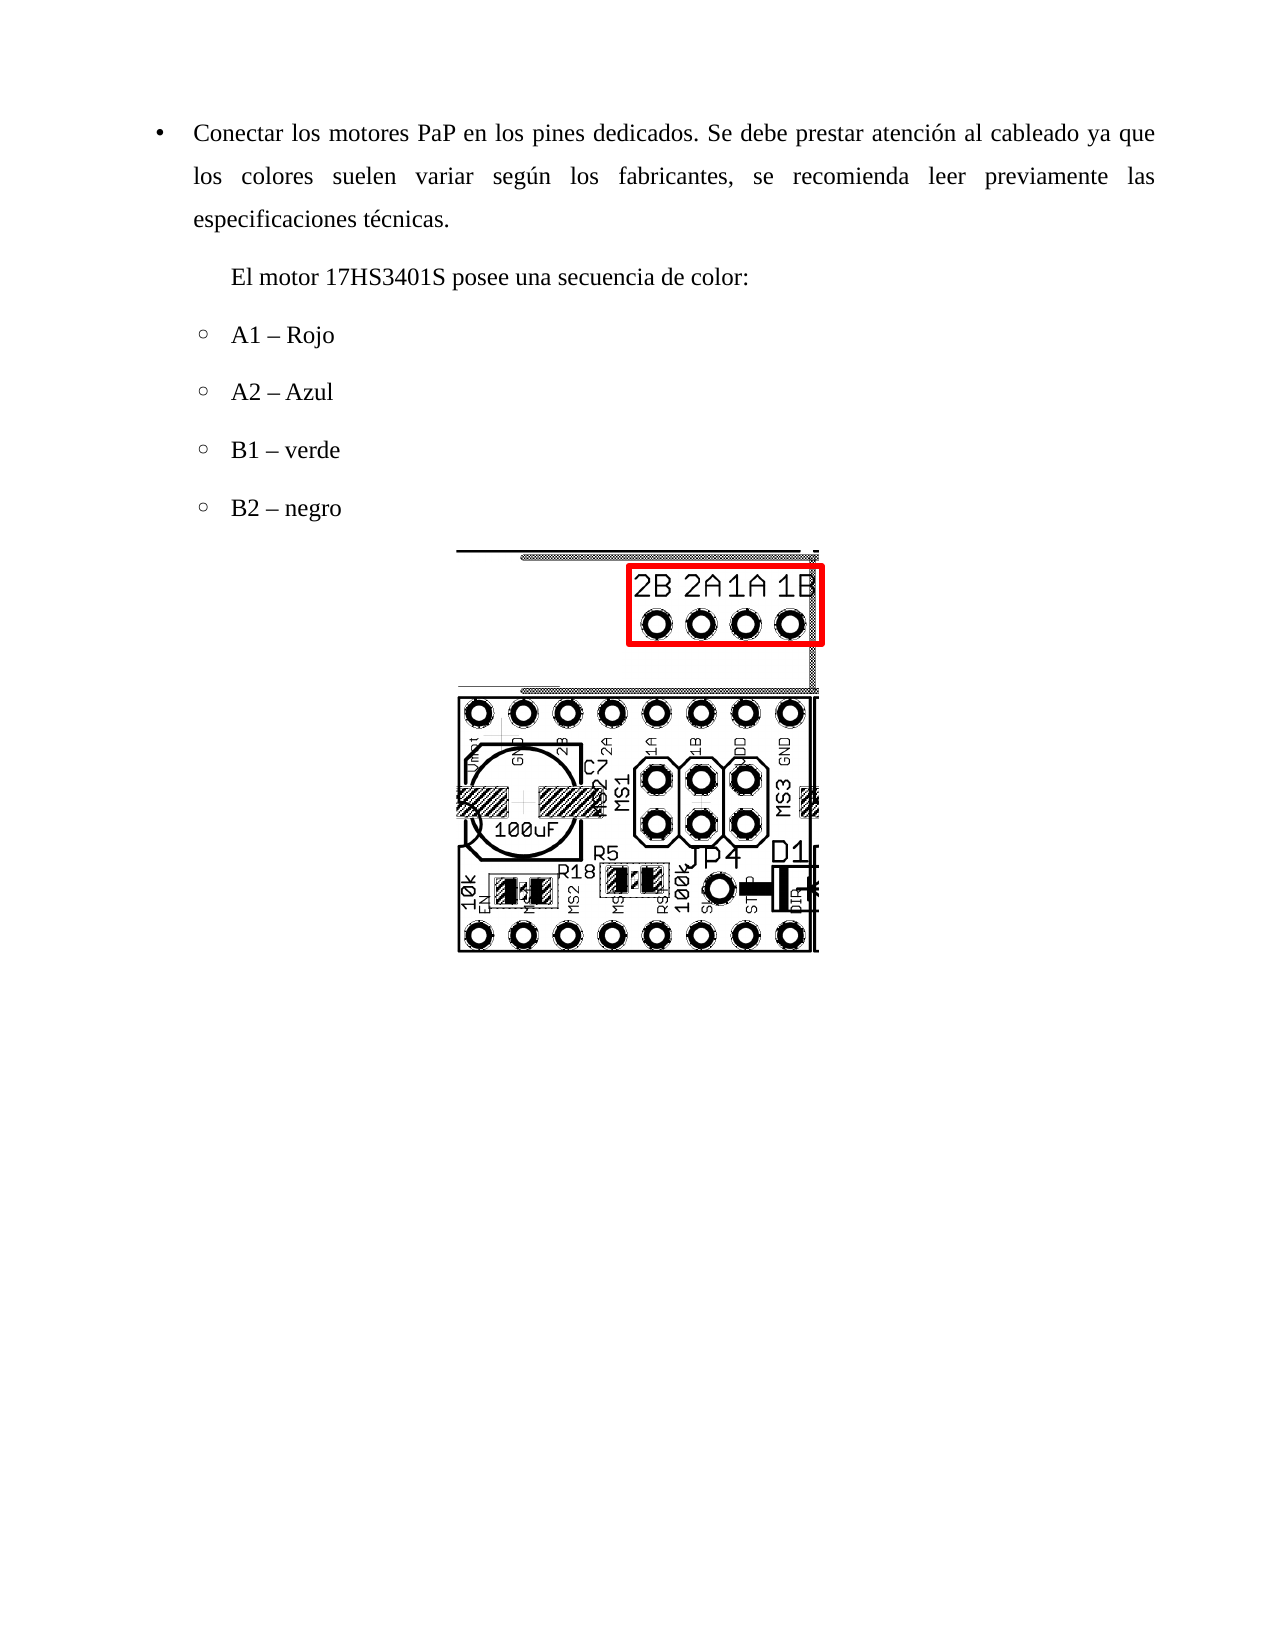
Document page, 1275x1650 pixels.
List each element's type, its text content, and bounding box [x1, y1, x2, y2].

list El motor 17HS3401S posee una secuencia de color: [193, 262, 1157, 291]
list B1 – verde [193, 435, 1157, 464]
picture [587, 752, 635, 829]
list A2 – Azul [193, 377, 1157, 406]
list A1 – Rojo [193, 320, 1157, 348]
list B2 – negro [193, 493, 1157, 522]
list Conectar los motores PaP en los pines dedicados. Se debe prestar atención al cableado ya que los colores suelen variar según los fabricantes, se recomienda leer previamente las especificaciones técnicas. [156, 118, 1157, 233]
